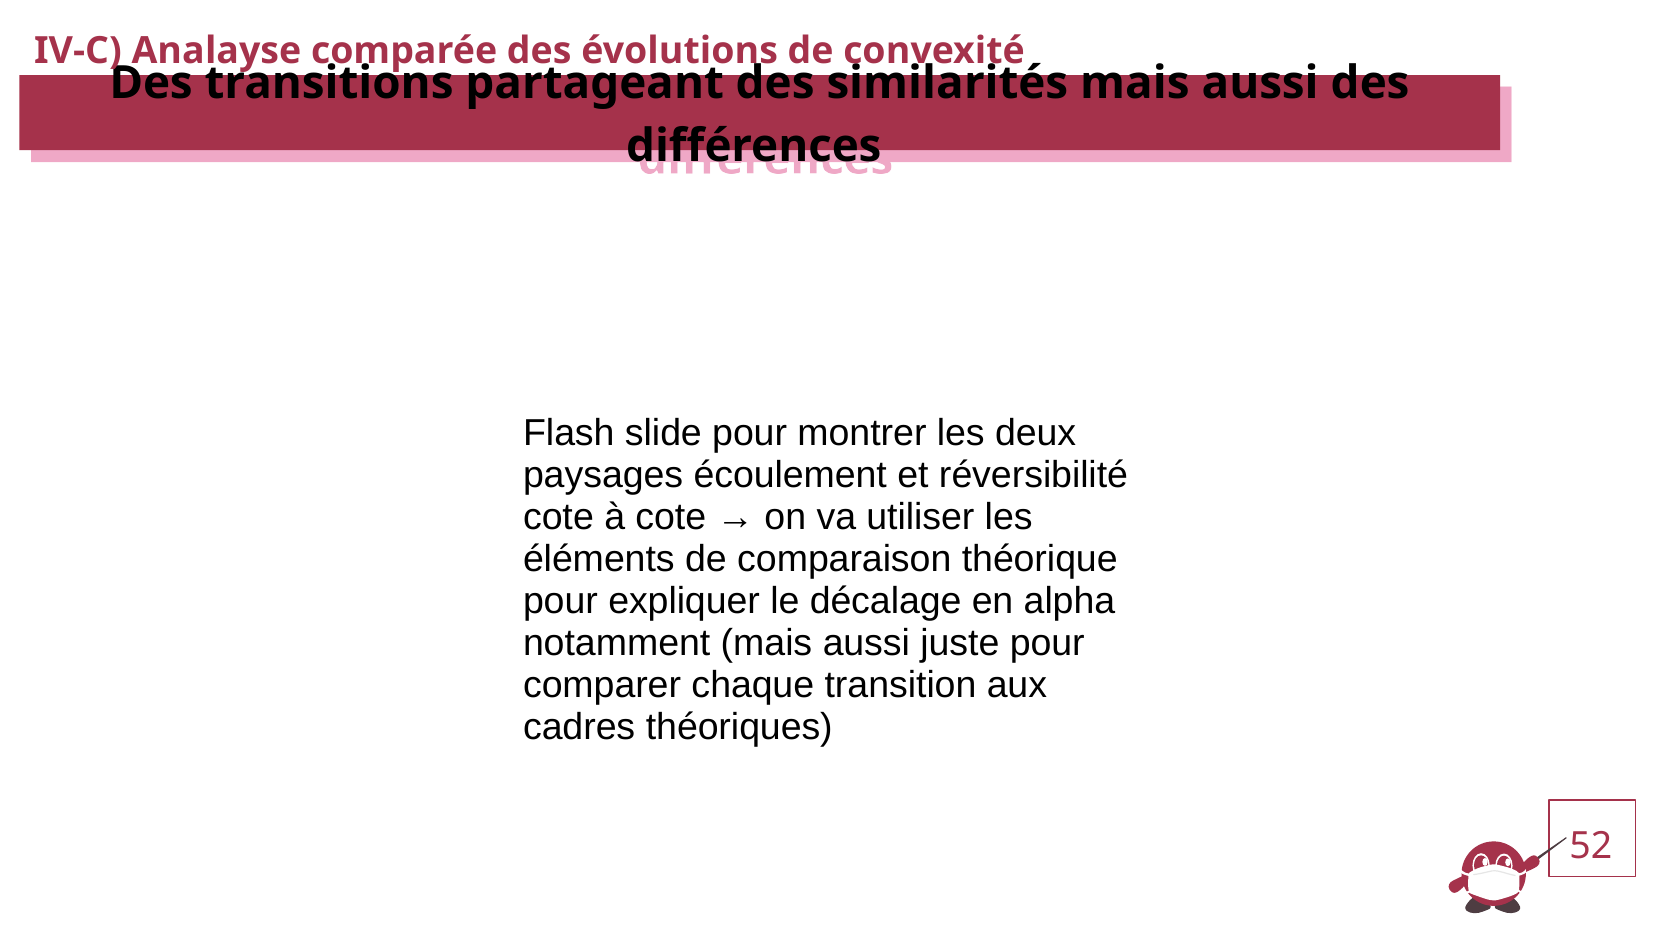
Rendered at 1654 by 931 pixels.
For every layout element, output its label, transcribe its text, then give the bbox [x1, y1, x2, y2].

text_box Des transitions partageant des similarités mais aussi des différences [19, 75, 1501, 151]
text_box [1492, 811, 1654, 887]
picture [1448, 799, 1637, 914]
text_box IV-C) Analayse comparée des évolutions de convexité [19, 16, 976, 76]
text_box Flash slide pour montrer les deux paysages écoulement et réversibilité cote à cote → on va utiliser les éléments de comparaison théorique pour expliquer le décalage en alpha notamment (mais aussi juste pour comparer chaque transition aux cadres théoriques) [508, 404, 1163, 755]
